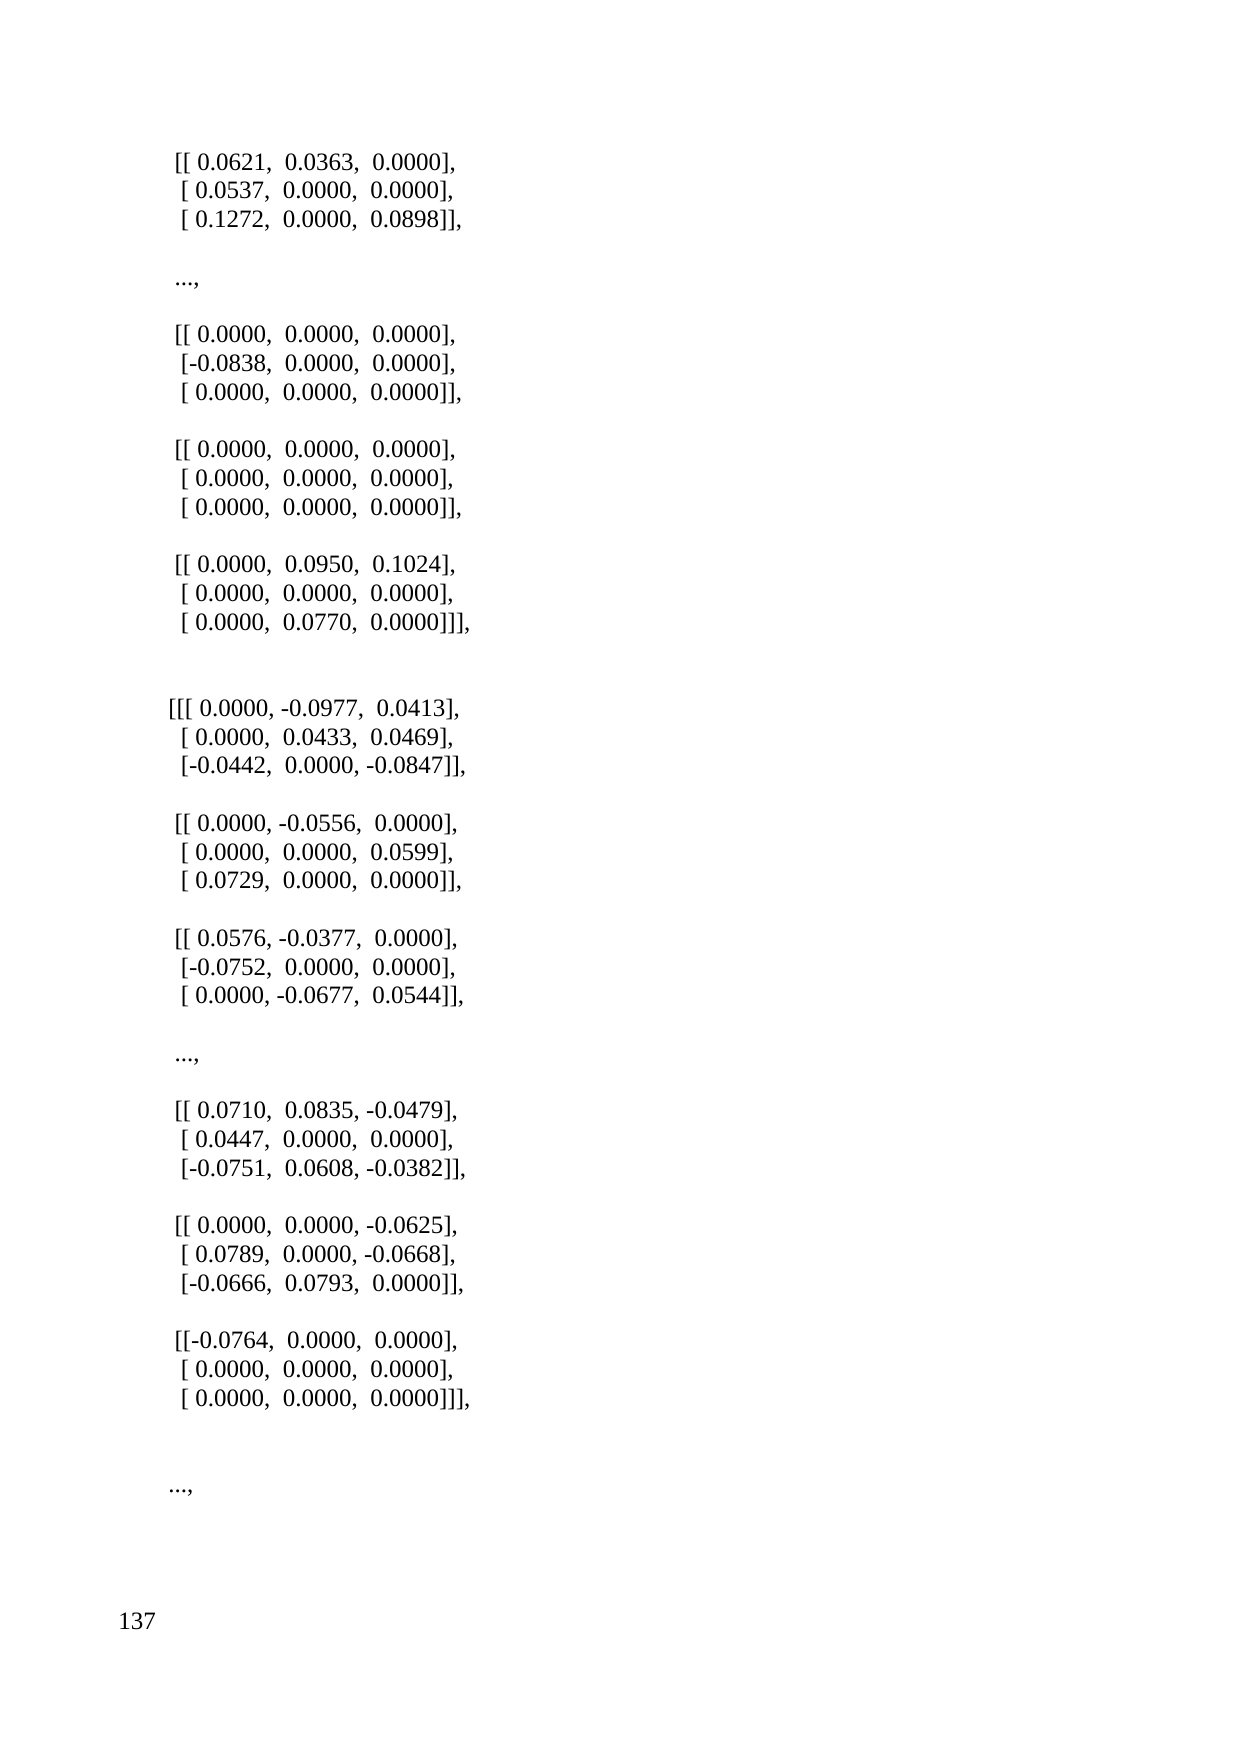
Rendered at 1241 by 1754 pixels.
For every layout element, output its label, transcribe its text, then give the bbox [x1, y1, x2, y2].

text [[ 0.0710, 0.0835, -0.0479], [118, 1096, 1122, 1124]
text ..., [118, 1469, 1122, 1498]
text [[ 0.0000, -0.0556, 0.0000], [118, 808, 1122, 837]
text [ 0.0000, 0.0000, 0.0000], [118, 463, 1122, 492]
text [[ 0.0576, -0.0377, 0.0000], [118, 923, 1122, 952]
text [[ 0.0000, 0.0000, 0.0000], [118, 319, 1122, 348]
text [-0.0751, 0.0608, -0.0382]], [118, 1153, 1122, 1182]
text [ 0.0789, 0.0000, -0.0668], [118, 1239, 1122, 1268]
text [ 0.0000, 0.0000, 0.0000]], [118, 377, 1122, 406]
text [ 0.0537, 0.0000, 0.0000], [118, 176, 1122, 204]
text [-0.0666, 0.0793, 0.0000]], [118, 1268, 1122, 1297]
text ..., [118, 1038, 1122, 1067]
text [ 0.0000, 0.0000, 0.0000], [118, 578, 1122, 607]
text ..., [118, 262, 1122, 291]
text [ 0.1272, 0.0000, 0.0898]], [118, 204, 1122, 233]
text [[ 0.0000, 0.0000, -0.0625], [118, 1211, 1122, 1239]
text [ 0.0000, 0.0000, 0.0000], [118, 1354, 1122, 1383]
text [[ 0.0000, 0.0000, 0.0000], [118, 434, 1122, 463]
text [[-0.0764, 0.0000, 0.0000], [118, 1326, 1122, 1354]
text [ 0.0000, 0.0000, 0.0000]], [118, 492, 1122, 521]
text [[ 0.0621, 0.0363, 0.0000], [118, 147, 1122, 176]
text [ 0.0000, -0.0677, 0.0544]], [118, 981, 1122, 1009]
text [[[ 0.0000, -0.0977, 0.0413], [118, 693, 1122, 722]
text [ 0.0000, 0.0000, 0.0000]]], [118, 1383, 1122, 1412]
text [ 0.0000, 0.0770, 0.0000]]], [118, 607, 1122, 636]
text [ 0.0000, 0.0000, 0.0599], [118, 837, 1122, 866]
text [ 0.0729, 0.0000, 0.0000]], [118, 866, 1122, 894]
text [-0.0442, 0.0000, -0.0847]], [118, 751, 1122, 779]
text [[ 0.0000, 0.0950, 0.1024], [118, 549, 1122, 578]
text [-0.0752, 0.0000, 0.0000], [118, 952, 1122, 981]
text [ 0.0447, 0.0000, 0.0000], [118, 1124, 1122, 1153]
text [-0.0838, 0.0000, 0.0000], [118, 348, 1122, 377]
text [ 0.0000, 0.0433, 0.0469], [118, 722, 1122, 751]
